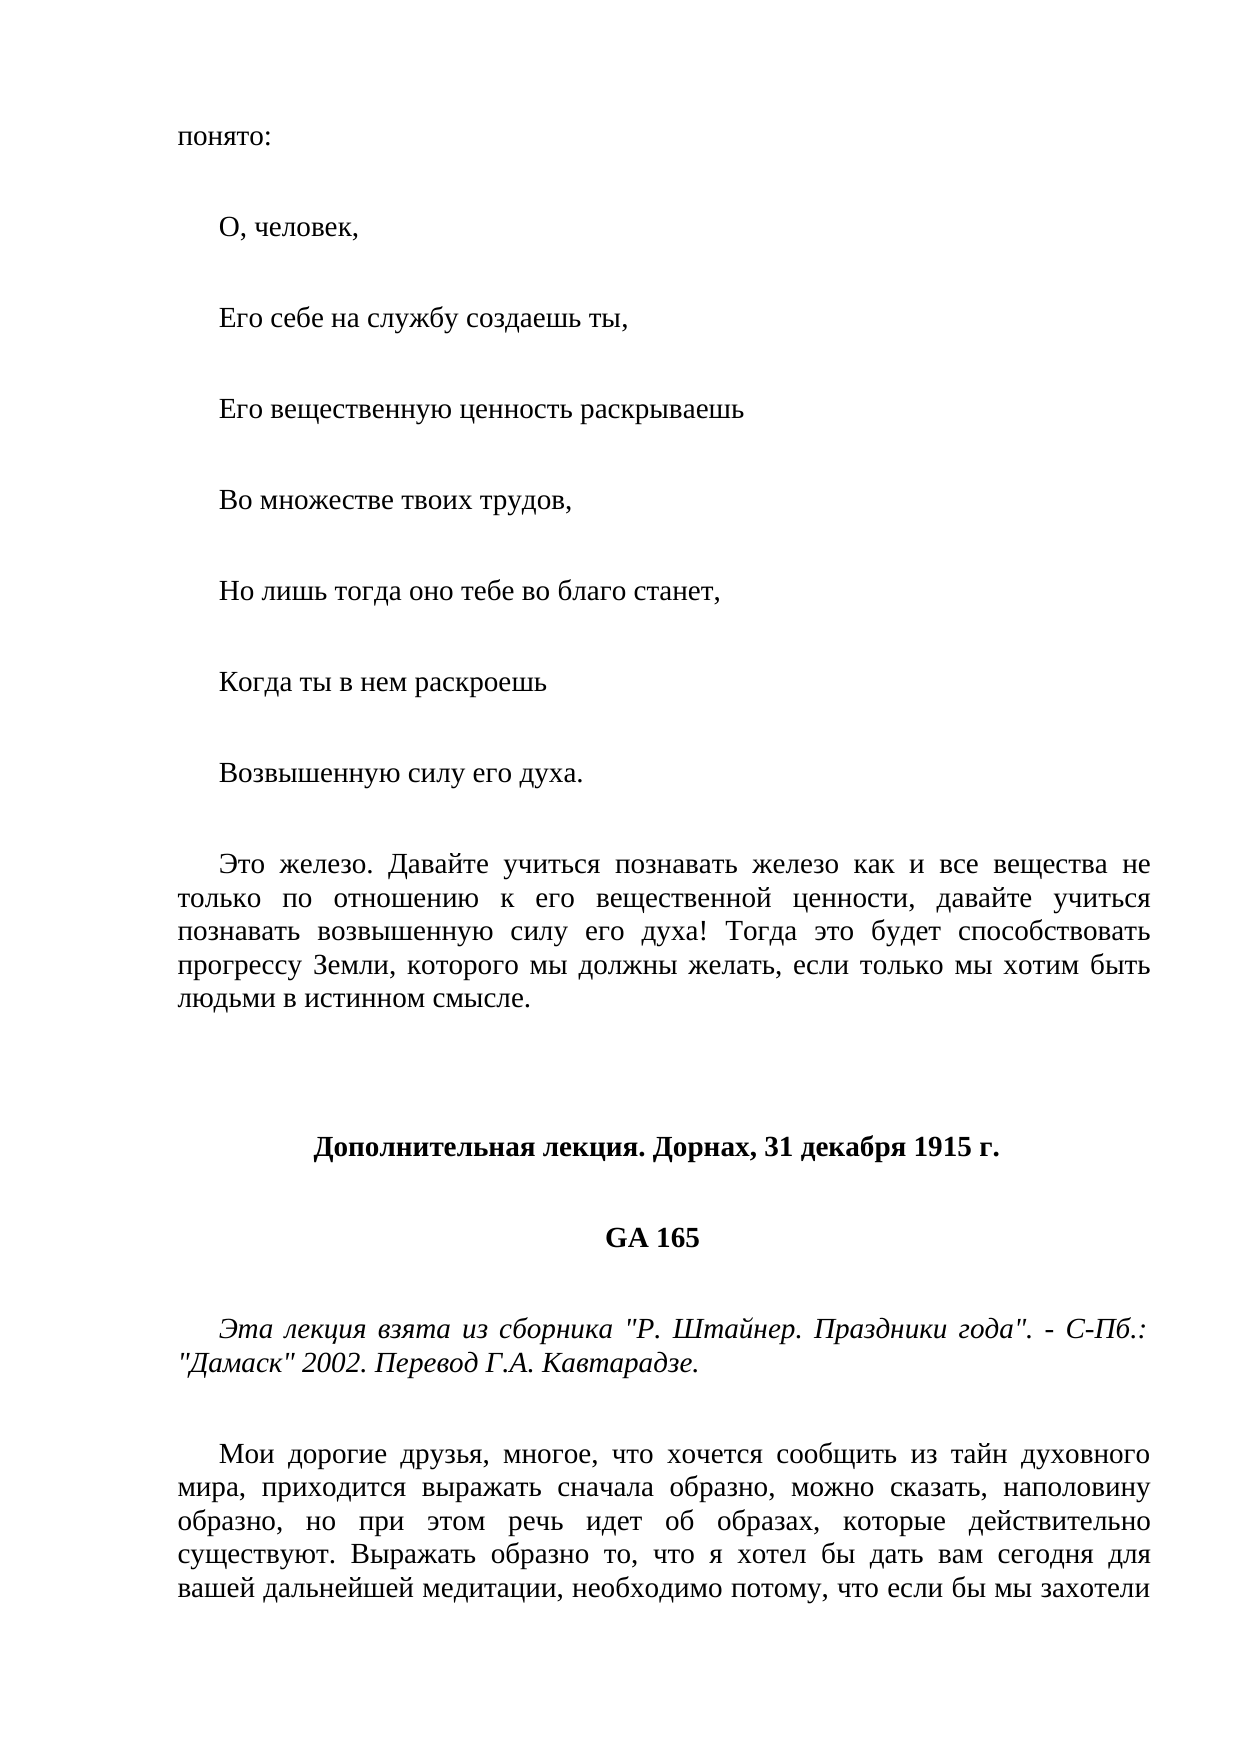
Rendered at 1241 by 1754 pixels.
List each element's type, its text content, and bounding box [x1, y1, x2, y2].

text Его вещественную ценность раскрываешь [177, 391, 1152, 425]
subtitle GA 165 [177, 1220, 1152, 1254]
text понято: [177, 118, 1152, 152]
text Когда ты в нем раскроешь [177, 664, 1152, 698]
text Эта лекция взята из сборника "Р. Штайнер. Праздники года". - С-Пб.: "Дамаск" 2002. Перевод Г.А. Кавтарадзе. [177, 1311, 1152, 1378]
text Это железо. Давайте учиться познавать железо как и все вещества не только по отношению к его вещественной ценности, давайте учиться познавать возвышенную силу его духа! Тогда это будет способствовать прогрессу Земли, которого мы должны желать, если только мы хотим быть людьми в истинном смысле. [177, 846, 1152, 1014]
text Но лишь тогда оно тебе во благо станет, [177, 573, 1152, 607]
text Во множестве твоих трудов, [177, 482, 1152, 516]
text Мои дорогие друзья, многое, что хочется сообщить из тайн духовного мира, приходится выражать сначала образно, можно сказать, наполовину образно, но при этом речь идет об образах, которые действительно существуют. Выражать образно то, что я хотел бы дать вам сегодня для вашей дальнейшей медитации, необходимо потому, что если бы мы захотели [177, 1436, 1152, 1603]
text О, человек, [177, 209, 1152, 243]
text Его себе на службу создаешь ты, [177, 300, 1152, 334]
text Возвышенную силу его духа. [177, 755, 1152, 789]
text Дополнительная лекция. Дорнах, 31 декабря 1915 г. [177, 1129, 1152, 1163]
